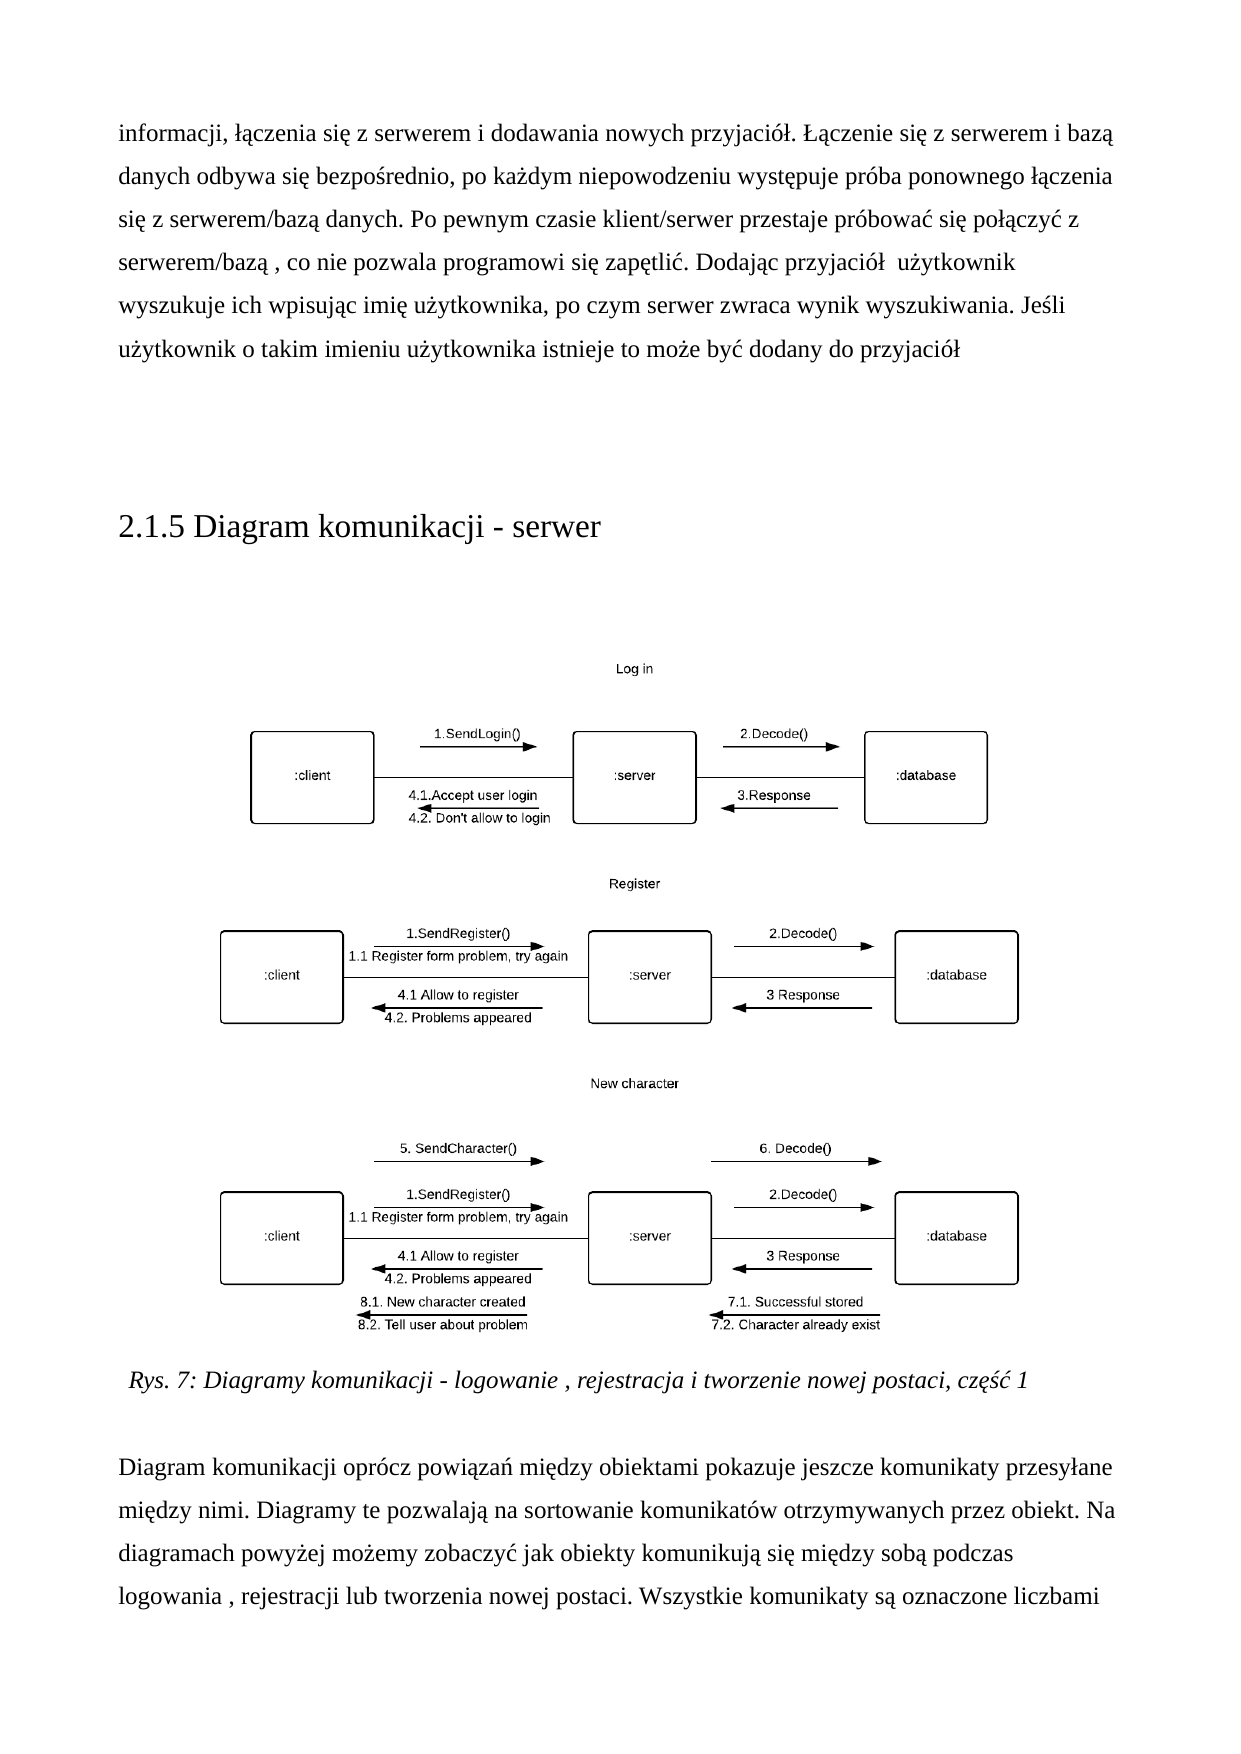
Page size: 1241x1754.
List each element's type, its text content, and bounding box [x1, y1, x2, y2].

text informacji, łączenia się z serwerem i dodawania nowych przyjaciół. Łączenie się z serwerem i bazą danych odbywa się bezpośrednio, po każdym niepowodzeniu występuje próba ponownego łączenia się z serwerem/bazą danych. Po pewnym czasie klient/serwer przestaje próbować się połączyć z serwerem/bazą , co nie pozwala programowi się zapętlić. Dodając przyjaciół użytkownik wyszukuje ich wpisując imię użytkownika, po czym serwer zwraca wynik wyszukiwania. Jeśli użytkownik o takim imieniu użytkownika istnieje to może być dodany do przyjaciół [118, 118, 1122, 362]
picture [128, 619, 1112, 1366]
text 2.1.5 Diagram komunikacji - serwer [118, 506, 1122, 544]
text Diagram komunikacji oprócz powiązań między obiektami pokazuje jeszcze komunikaty przesyłane między nimi. Diagramy te pozwalają na sortowanie komunikatów otrzymywanych przez obiekt. Na diagramach powyżej możemy zobaczyć jak obiekty komunikują się między sobą podczas logowania , rejestracji lub tworzenia nowej postaci. Wszystkie komunikaty są oznaczone liczbami [118, 1452, 1122, 1610]
text Rys. 7: Diagramy komunikacji - logowanie , rejestracja i tworzenie nowej postaci, część 1 [128, 1366, 1112, 1394]
